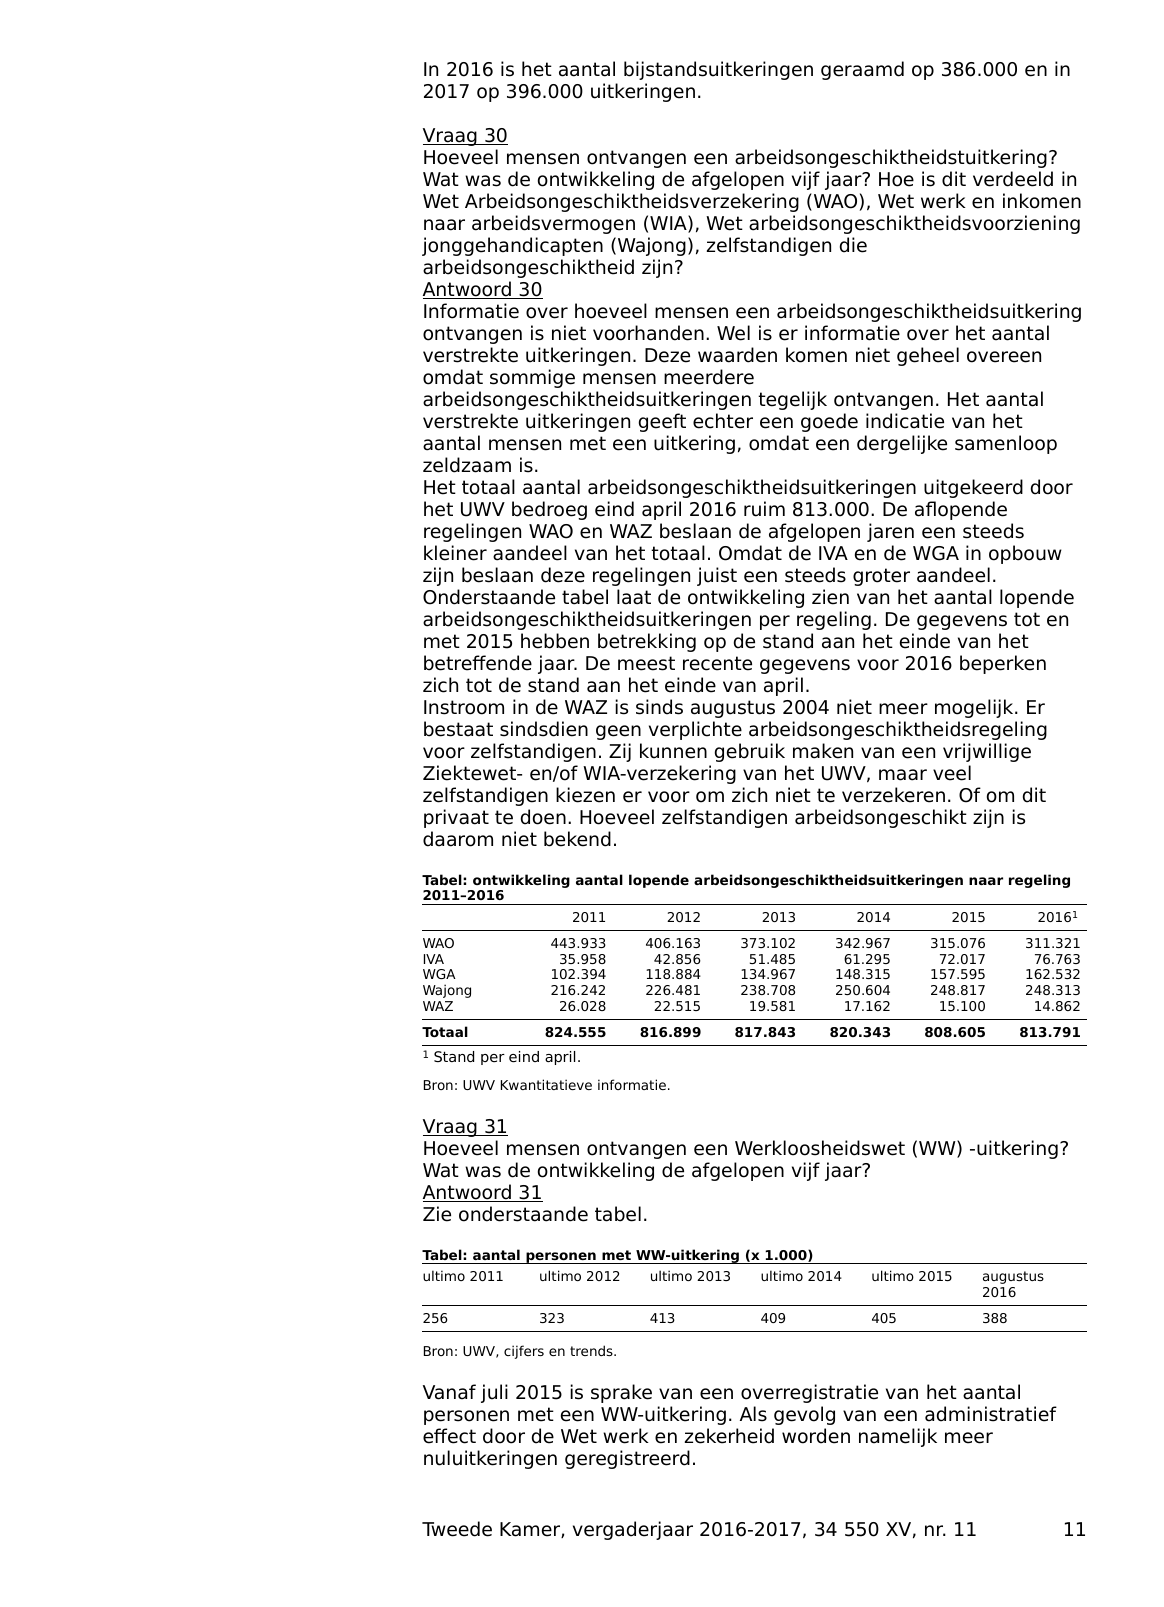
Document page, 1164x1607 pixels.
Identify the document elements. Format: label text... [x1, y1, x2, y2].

table_cell ultimo 2012 [533, 1264, 644, 1305]
table_cell 22.515 [612, 999, 707, 1019]
text Vanaf juli 2015 is sprake van een overregistratie van het aantal personen met een WW-uitkering. Als gevolg van een administratief effect door de Wet werk en zekerheid worden namelijk meer nuluitkeringen geregistreerd. [422, 1382, 1087, 1470]
table_cell 816.899 [612, 1020, 707, 1045]
table_cell 61.295 [802, 951, 897, 967]
table_cell 14.862 [992, 999, 1087, 1019]
table_cell augustus 2016 [976, 1264, 1087, 1305]
table_cell 15.100 [897, 999, 992, 1019]
table_cell 2015 [897, 905, 992, 930]
table_cell 388 [976, 1306, 1087, 1331]
table_cell ultimo 2011 [422, 1264, 533, 1305]
table_cell 406.163 [612, 931, 707, 951]
table_cell 443.933 [517, 931, 612, 951]
table_cell 238.708 [707, 983, 802, 999]
table_cell 19.581 [707, 999, 802, 1019]
text Zie onderstaande tabel. [422, 1204, 1087, 1226]
table_cell ultimo 2014 [754, 1264, 865, 1305]
table_cell 148.315 [802, 967, 897, 983]
table_cell 323 [533, 1306, 644, 1331]
table_cell 2014 [802, 905, 897, 930]
text Hoeveel mensen ontvangen een Werkloosheidswet (WW) -uitkering? Wat was de ontwikkeling de afgelopen vijf jaar? [422, 1138, 1087, 1182]
table_cell 813.791 [992, 1020, 1087, 1045]
table_cell 157.595 [897, 967, 992, 983]
table_cell 51.485 [707, 951, 802, 967]
table_cell 405 [865, 1306, 976, 1331]
table_cell 2012 [612, 905, 707, 930]
table_cell 250.604 [802, 983, 897, 999]
table_cell 315.076 [897, 931, 992, 951]
table_cell Wajong [422, 983, 517, 999]
text Informatie over hoeveel mensen een arbeidsongeschiktheidsuitkering ontvangen is niet voorhanden. Wel is er informatie over het aantal verstrekte uitkeringen. Deze waarden komen niet geheel overeen omdat sommige mensen meerdere arbeidsongeschiktheidsuitkeringen tegelijk ontvangen. Het aantal verstrekte uitkeringen geeft echter een goede indicatie van het aantal mensen met een uitkering, omdat een dergelijke samenloop zeldzaam is. [422, 301, 1087, 477]
table_cell 134.967 [707, 967, 802, 983]
table_cell 35.958 [517, 951, 612, 967]
table_cell 2011 [517, 905, 612, 930]
table_header Tabel: aantal personen met WW-uitkering (x 1.000) [422, 1248, 1087, 1263]
text Instroom in de WAZ is sinds augustus 2004 niet meer mogelijk. Er bestaat sindsdien geen verplichte arbeidsongeschiktheidsregeling voor zelfstandigen. Zij kunnen gebruik maken van een vrijwillige Ziektewet- en/of WIA-verzekering van het UWV, maar veel zelfstandigen kiezen er voor om zich niet te verzekeren. Of om dit privaat te doen. Hoeveel zelfstandigen arbeidsongeschikt zijn is daarom niet bekend. [422, 697, 1087, 851]
table_cell 216.242 [517, 983, 612, 999]
text Vraag 30 [422, 125, 1087, 147]
table_cell 311.321 [992, 931, 1087, 951]
table_cell 808.605 [897, 1020, 992, 1045]
table_cell 42.856 [612, 951, 707, 967]
table_cell 118.884 [612, 967, 707, 983]
text Vraag 31 [422, 1116, 1087, 1138]
table_cell 72.017 [897, 951, 992, 967]
table_cell 248.313 [992, 983, 1087, 999]
text Hoeveel mensen ontvangen een arbeidsongeschiktheidstuitkering? Wat was de ontwikkeling de afgelopen vijf jaar? Hoe is dit verdeeld in Wet Arbeidsongeschiktheidsverzekering (WAO), Wet werk en inkomen naar arbeidsvermogen (WIA), Wet arbeidsongeschiktheidsvoorziening jonggehandicapten (Wajong), zelfstandigen die arbeidsongeschiktheid zijn? [422, 147, 1087, 279]
table_cell 248.817 [897, 983, 992, 999]
table_cell 373.102 [707, 931, 802, 951]
table_header Tabel: ontwikkeling aantal lopende arbeidsongeschiktheidsuitkeringen naar regeling 2011–2016 [422, 873, 1087, 904]
text In 2016 is het aantal bijstandsuitkeringen geraamd op 386.000 en in 2017 op 396.000 uitkeringen. [422, 59, 1087, 103]
text Antwoord 30 [422, 279, 1087, 301]
table_cell 342.967 [802, 931, 897, 951]
table_cell 413 [644, 1306, 754, 1331]
table_cell 17.162 [802, 999, 897, 1019]
table_cell 162.532 [992, 967, 1087, 983]
table_cell 256 [422, 1306, 533, 1331]
table_cell 2013 [707, 905, 802, 930]
table_cell 824.555 [517, 1020, 612, 1045]
table_cell 20161 [992, 905, 1087, 930]
table_cell WGA [422, 967, 517, 983]
table_cell 76.763 [992, 951, 1087, 967]
table_cell 226.481 [612, 983, 707, 999]
table_cell 820.343 [802, 1020, 897, 1045]
table_cell 817.843 [707, 1020, 802, 1045]
table_cell 1 Stand per eind april. Bron: UWV Kwantitatieve informatie. [422, 1046, 1087, 1093]
table_cell 102.394 [517, 967, 612, 983]
table_cell ultimo 2013 [644, 1264, 754, 1305]
table_cell 409 [754, 1306, 865, 1331]
table_cell WAZ [422, 999, 517, 1019]
table_cell IVA [422, 951, 517, 967]
table_cell 26.028 [517, 999, 612, 1019]
table_cell Bron: UWV, cijfers en trends. [422, 1332, 1087, 1360]
table_cell Totaal [422, 1020, 517, 1045]
text Antwoord 31 [422, 1182, 1087, 1204]
table_cell [422, 905, 517, 930]
table_cell ultimo 2015 [865, 1264, 976, 1305]
table_cell WAO [422, 931, 517, 951]
text Het totaal aantal arbeidsongeschiktheidsuitkeringen uitgekeerd door het UWV bedroeg eind april 2016 ruim 813.000. De aflopende regelingen WAO en WAZ beslaan de afgelopen jaren een steeds kleiner aandeel van het totaal. Omdat de IVA en de WGA in opbouw zijn beslaan deze regelingen juist een steeds groter aandeel. Onderstaande tabel laat de ontwikkeling zien van het aantal lopende arbeidsongeschiktheidsuitkeringen per regeling. De gegevens tot en met 2015 hebben betrekking op de stand aan het einde van het betreffende jaar. De meest recente gegevens voor 2016 beperken zich tot de stand aan het einde van april. [422, 477, 1087, 697]
